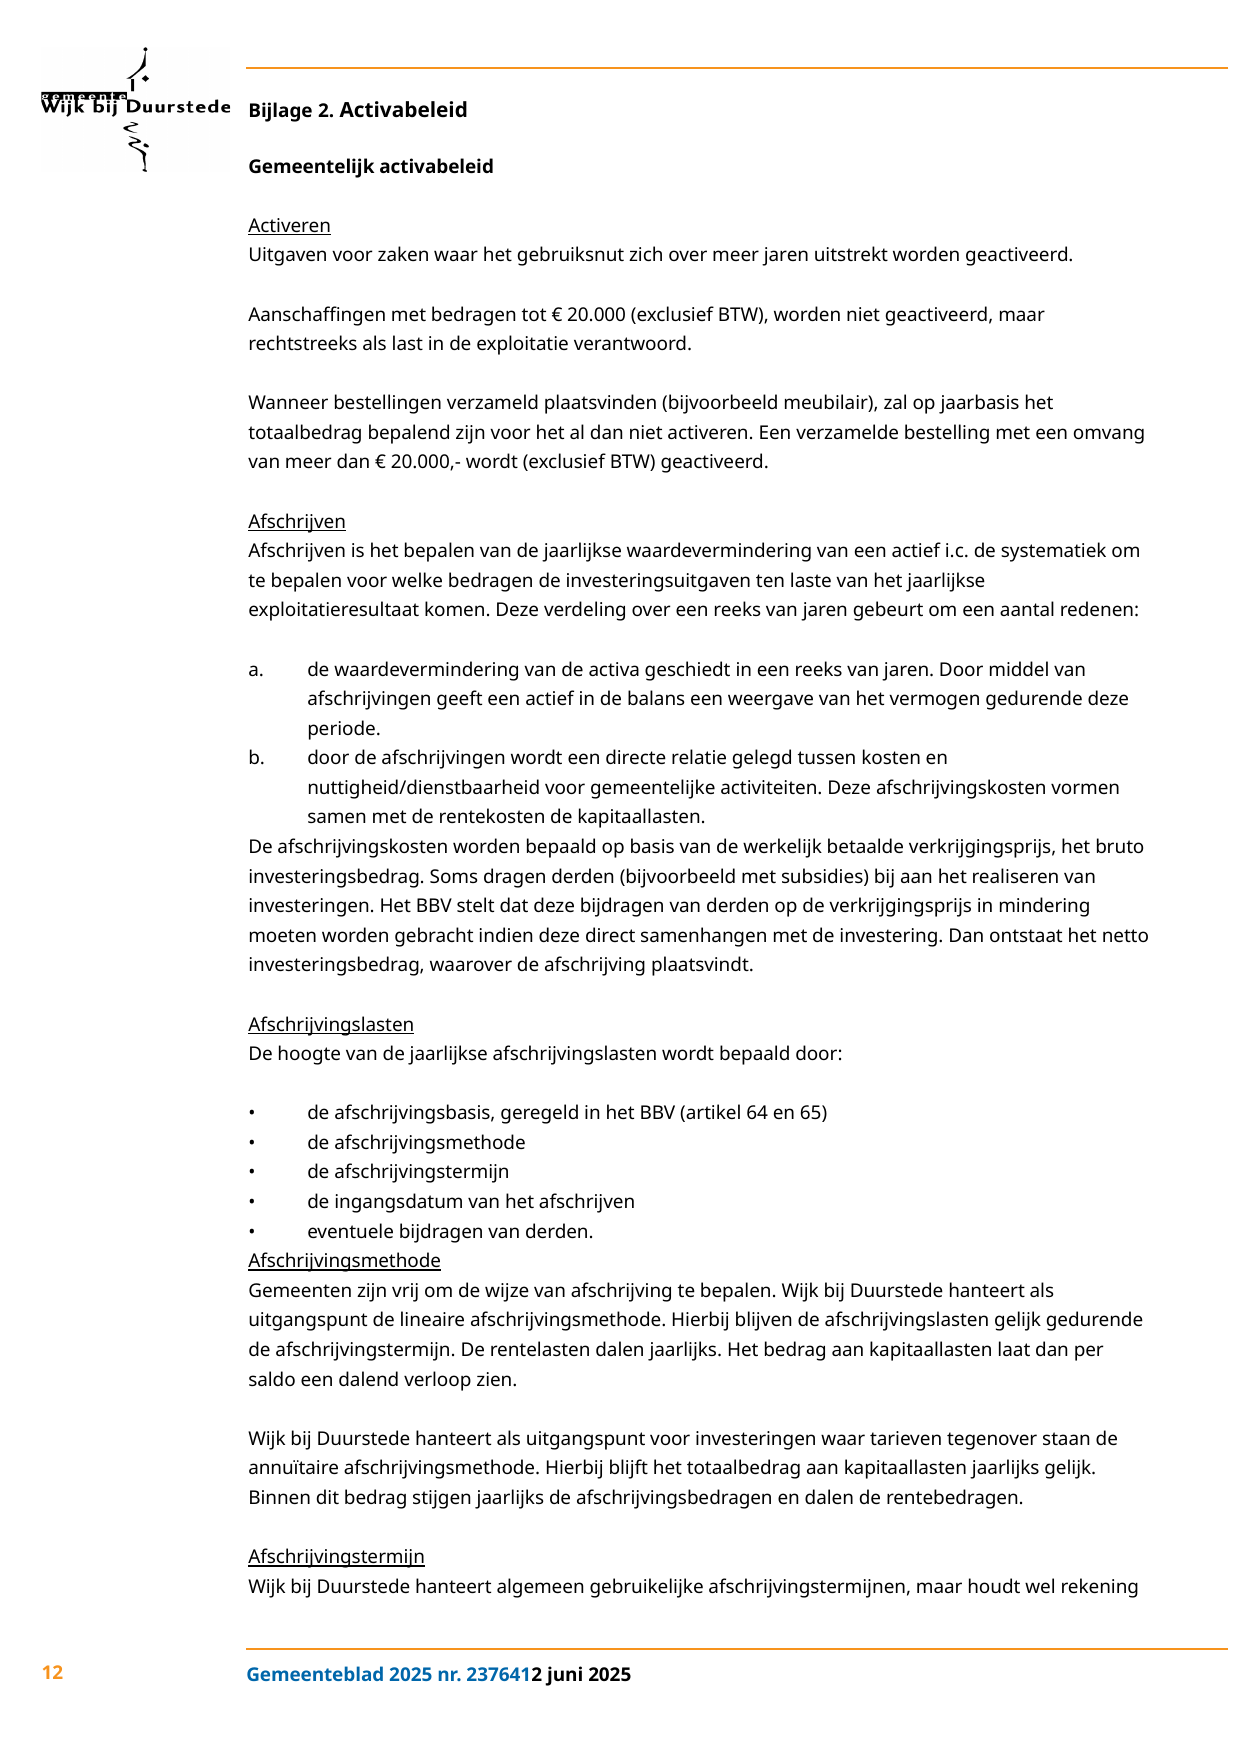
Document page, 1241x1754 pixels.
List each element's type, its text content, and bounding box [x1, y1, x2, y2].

text Gemeentelijk activabeleid [248, 153, 1152, 179]
text Afschrijvingstermijn [248, 1543, 1152, 1569]
text De afschrijvingskosten worden bepaald op basis van de werkelijk betaalde verkrijgingsprijs, het bruto investeringsbedrag. Soms dragen derden (bijvoorbeeld met subsidies) bij aan het realiseren van investeringen. Het BBV stelt dat deze bijdragen van derden op de verkrijgingsprijs in mindering moeten worden gebracht indien deze direct samenhangen met de investering. Dan ontstaat het netto investeringsbedrag, waarover de afschrijving plaatsvindt. [248, 833, 1152, 977]
text Aanschaffingen met bedragen tot € 20.000 (exclusief BTW), worden niet geactiveerd, maar rechtstreeks als last in de exploitatie verantwoord. [248, 301, 1152, 356]
text Activeren [248, 212, 1152, 238]
list door de afschrijvingen wordt een directe relatie gelegd tussen kosten en nuttigheid/dienstbaarheid voor gemeentelijke activiteiten. Deze afschrijvingskosten vormen samen met de rentekosten de kapitaallasten. [248, 744, 1152, 829]
text Afschrijvingslasten [248, 1011, 1152, 1037]
text Gemeenten zijn vrij om de wijze van afschrijving te bepalen. Wijk bij Duurstede hanteert als uitgangspunt de lineaire afschrijvingsmethode. Hierbij blijven de afschrijvingslasten gelijk gedurende de afschrijvingstermijn. De rentelasten dalen jaarlijks. Het bedrag aan kapitaallasten laat dan per saldo een dalend verloop zien. [248, 1277, 1152, 1392]
text De hoogte van de jaarlijkse afschrijvingslasten wordt bepaald door: [248, 1040, 1152, 1066]
picture [41, 47, 231, 172]
text Bijlage 2. Activabeleid [248, 95, 1152, 123]
text Afschrijven [248, 508, 1152, 534]
list eventuele bijdragen van derden. [248, 1218, 1152, 1244]
text Wijk bij Duurstede hanteert algemeen gebruikelijke afschrijvingstermijnen, maar houdt wel rekening [248, 1573, 1152, 1599]
text Afschrijvingsmethode [248, 1247, 1152, 1273]
list de waardevermindering van de activa geschiedt in een reeks van jaren. Door middel van afschrijvingen geeft een actief in de balans een weergave van het vermogen gedurende deze periode. [248, 656, 1152, 741]
list de afschrijvingstermijn [248, 1159, 1152, 1184]
text Wanneer bestellingen verzameld plaatsvinden (bijvoorbeeld meubilair), zal op jaarbasis het totaalbedrag bepalend zijn voor het al dan niet activeren. Een verzamelde bestelling met een omvang van meer dan € 20.000,- wordt (exclusief BTW) geactiveerd. [248, 389, 1152, 474]
text Afschrijven is het bepalen van de jaarlijkse waardevermindering van een actief i.c. de systematiek om te bepalen voor welke bedragen de investeringsuitgaven ten laste van het jaarlijkse exploitatieresultaat komen. Deze verdeling over een reeks van jaren gebeurt om een aantal redenen: [248, 537, 1152, 622]
list de ingangsdatum van het afschrijven [248, 1188, 1152, 1214]
list de afschrijvingsbasis, geregeld in het BBV (artikel 64 en 65) [248, 1099, 1152, 1125]
text Uitgaven voor zaken waar het gebruiksnut zich over meer jaren uitstrekt worden geactiveerd. [248, 242, 1152, 267]
text Wijk bij Duurstede hanteert als uitgangspunt voor investeringen waar tarieven tegenover staan de annuïtaire afschrijvingsmethode. Hierbij blijft het totaalbedrag aan kapitaallasten jaarlijks gelijk. Binnen dit bedrag stijgen jaarlijks de afschrijvingsbedragen en dalen de rentebedragen. [248, 1425, 1152, 1510]
list de afschrijvingsmethode [248, 1129, 1152, 1155]
